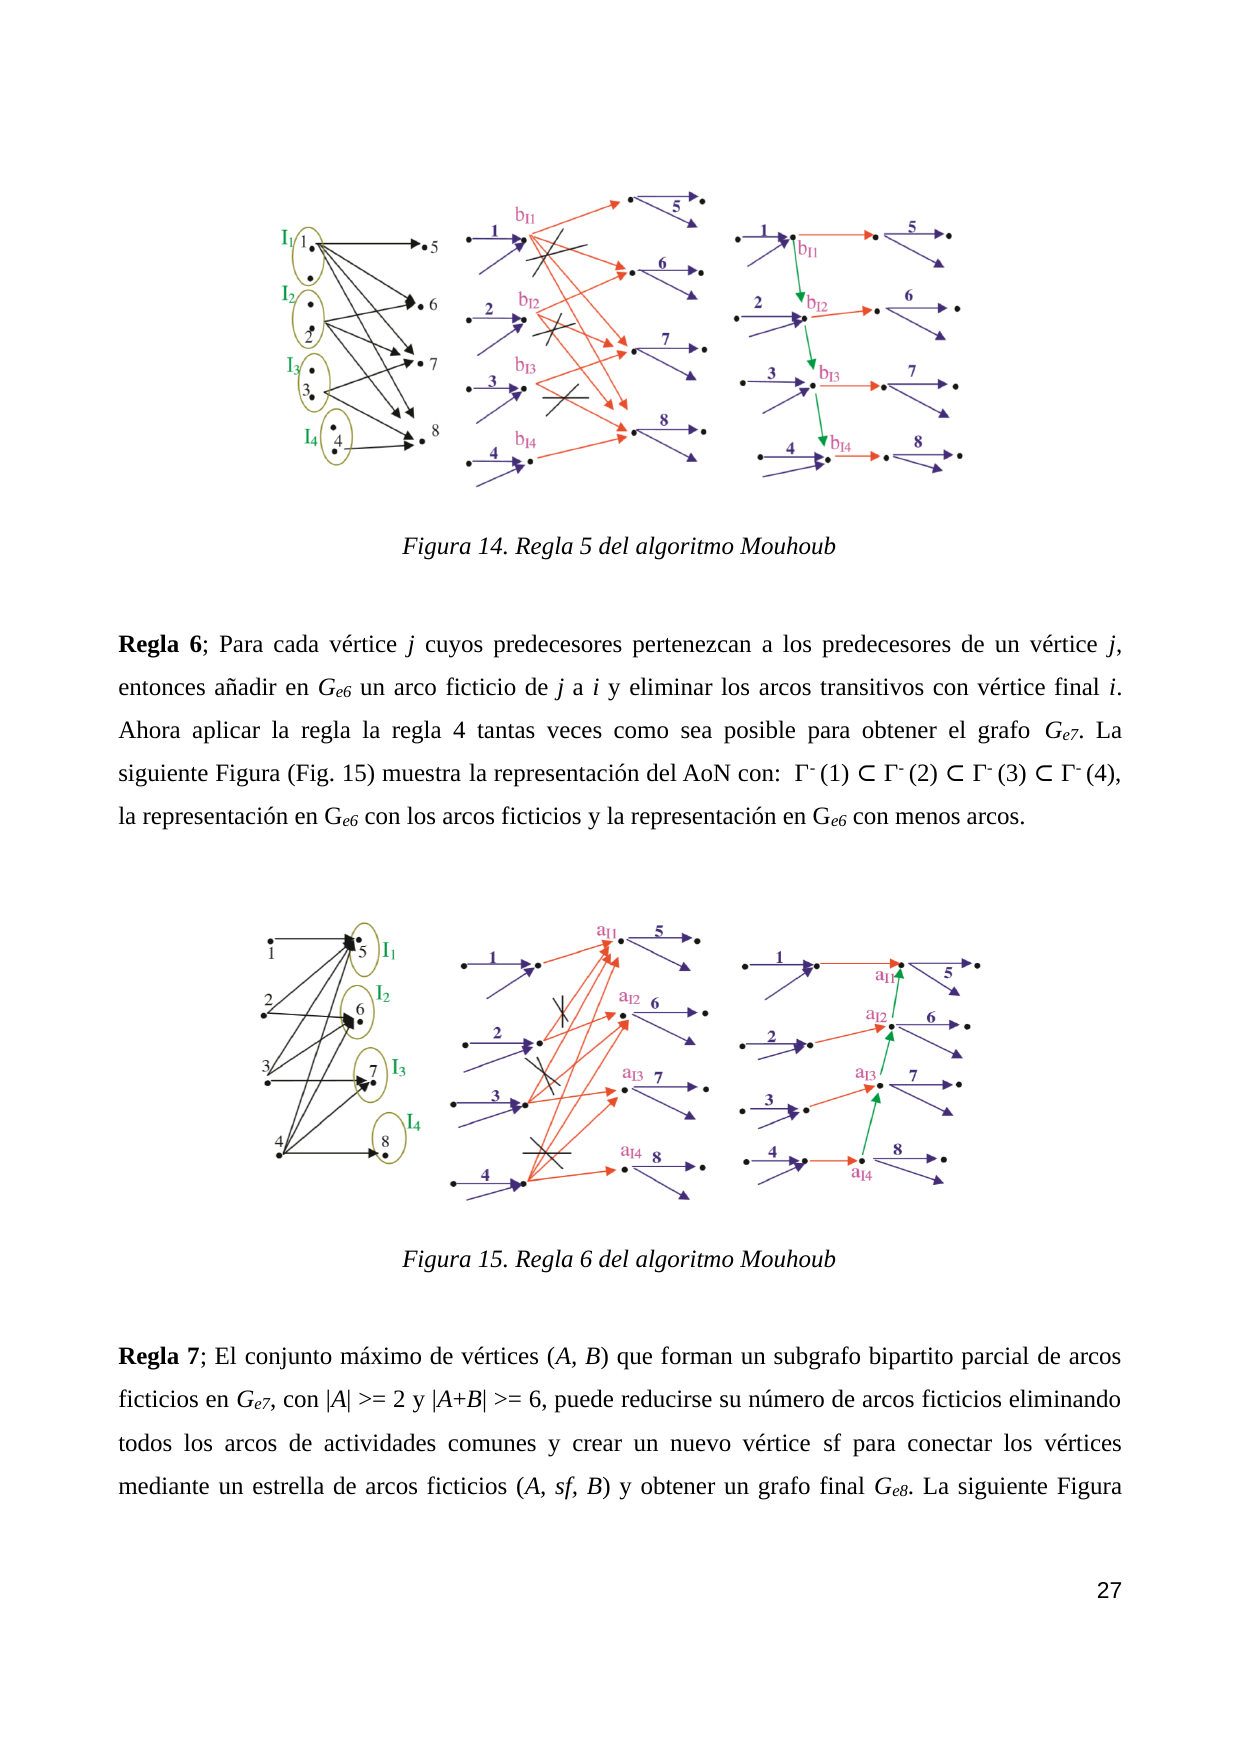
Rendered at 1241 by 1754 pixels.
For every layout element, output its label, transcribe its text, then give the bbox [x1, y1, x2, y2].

picture [251, 908, 989, 1206]
text Figura 14. Regla 5 del algoritmo Mouhoub [118, 531, 1122, 560]
picture [266, 177, 975, 494]
text Regla 7; El conjunto máximo de vértices (A, B) que forman un subgrafo bipartito parcial de arcos ficticios en Ge7, con |A| >= 2 y |A+B| >= 6, puede reducirse su número de arcos ficticios eliminando todos los arcos de actividades comunes y crear un nuevo vértice sf para conectar los vértices mediante un estrella de arcos ficticios (A, sf, B) y obtener un grafo final Ge8. La siguiente Figura [118, 1341, 1122, 1499]
text Figura 15. Regla 6 del algoritmo Mouhoub [118, 1244, 1122, 1273]
text Regla 6; Para cada vértice j cuyos predecesores pertenezcan a los predecesores de un vértice j, entonces añadir en Ge6 un arco ficticio de j a i y eliminar los arcos transitivos con vértice final i. Ahora aplicar la regla la regla 4 tantas veces como sea posible para obtener el grafo Ge7. La siguiente Figura (Fig. 15) muestra la representación del AoN con: Γ- (1) ⊂ Γ- (2) ⊂ Γ- (3) ⊂ Γ- (4), la representación en Ge6 con los arcos ficticios y la representación en Ge6 con menos arcos. [118, 629, 1122, 830]
